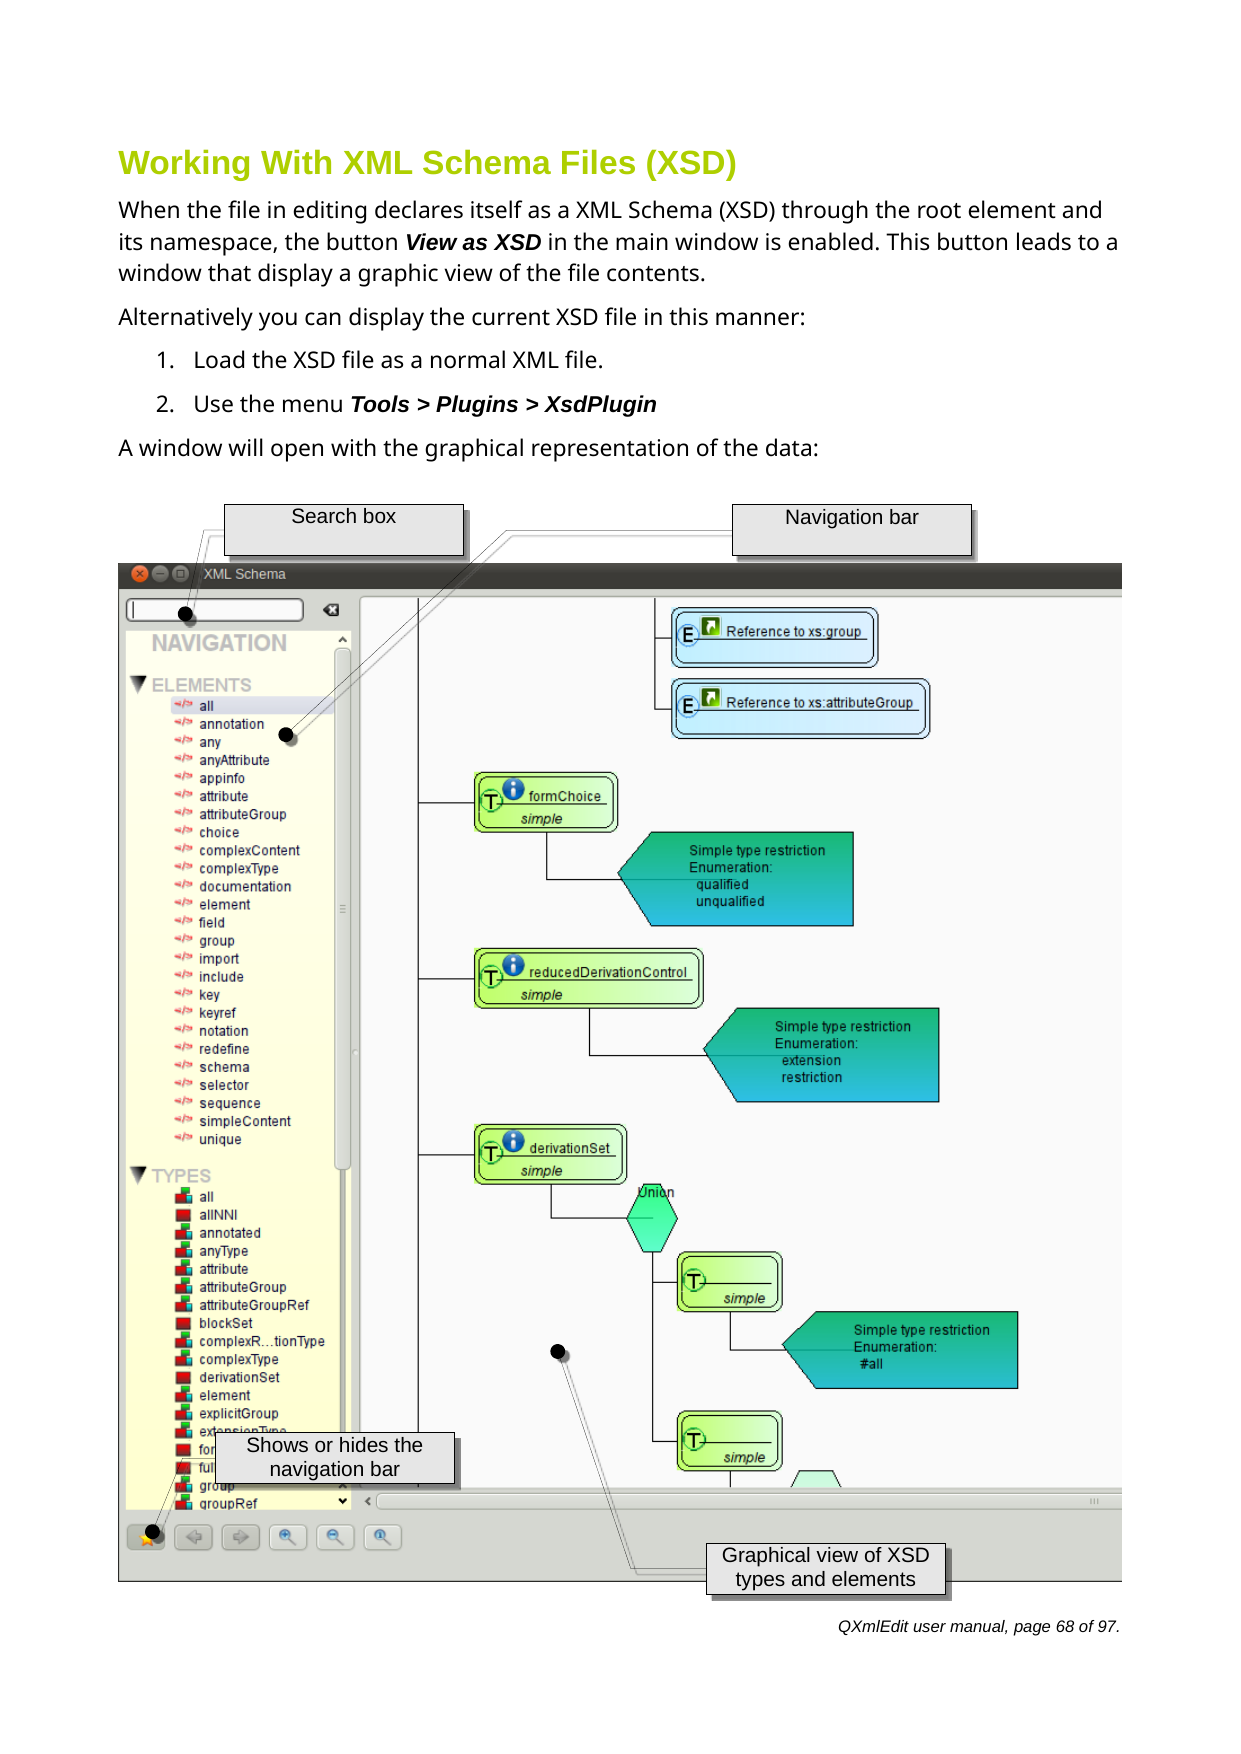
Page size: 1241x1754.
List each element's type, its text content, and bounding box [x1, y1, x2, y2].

picture [561, 1351, 569, 1363]
subtitle Working With XML Schema Files (XSD) [118, 143, 1122, 182]
list Use the menu Tools > Plugins > XsdPlugin [156, 388, 1122, 419]
picture [188, 563, 202, 609]
text When the file in editing declares itself as a XML Schema (XSD) through the root element and its namespace, the button View as XSD in the main window is enabled. This button leads to a window that display a graphic view of the file contents. [118, 194, 1122, 288]
picture [118, 563, 1122, 1582]
list Load the XSD file as a normal XML file. [156, 344, 1122, 376]
picture [563, 1364, 633, 1568]
picture [637, 1569, 706, 1573]
text A window will open with the graphical representation of the data: [118, 432, 1122, 463]
text Alternatively you can display the current XSD file in this manner: [118, 301, 1122, 332]
picture [286, 734, 297, 746]
picture [293, 563, 480, 734]
